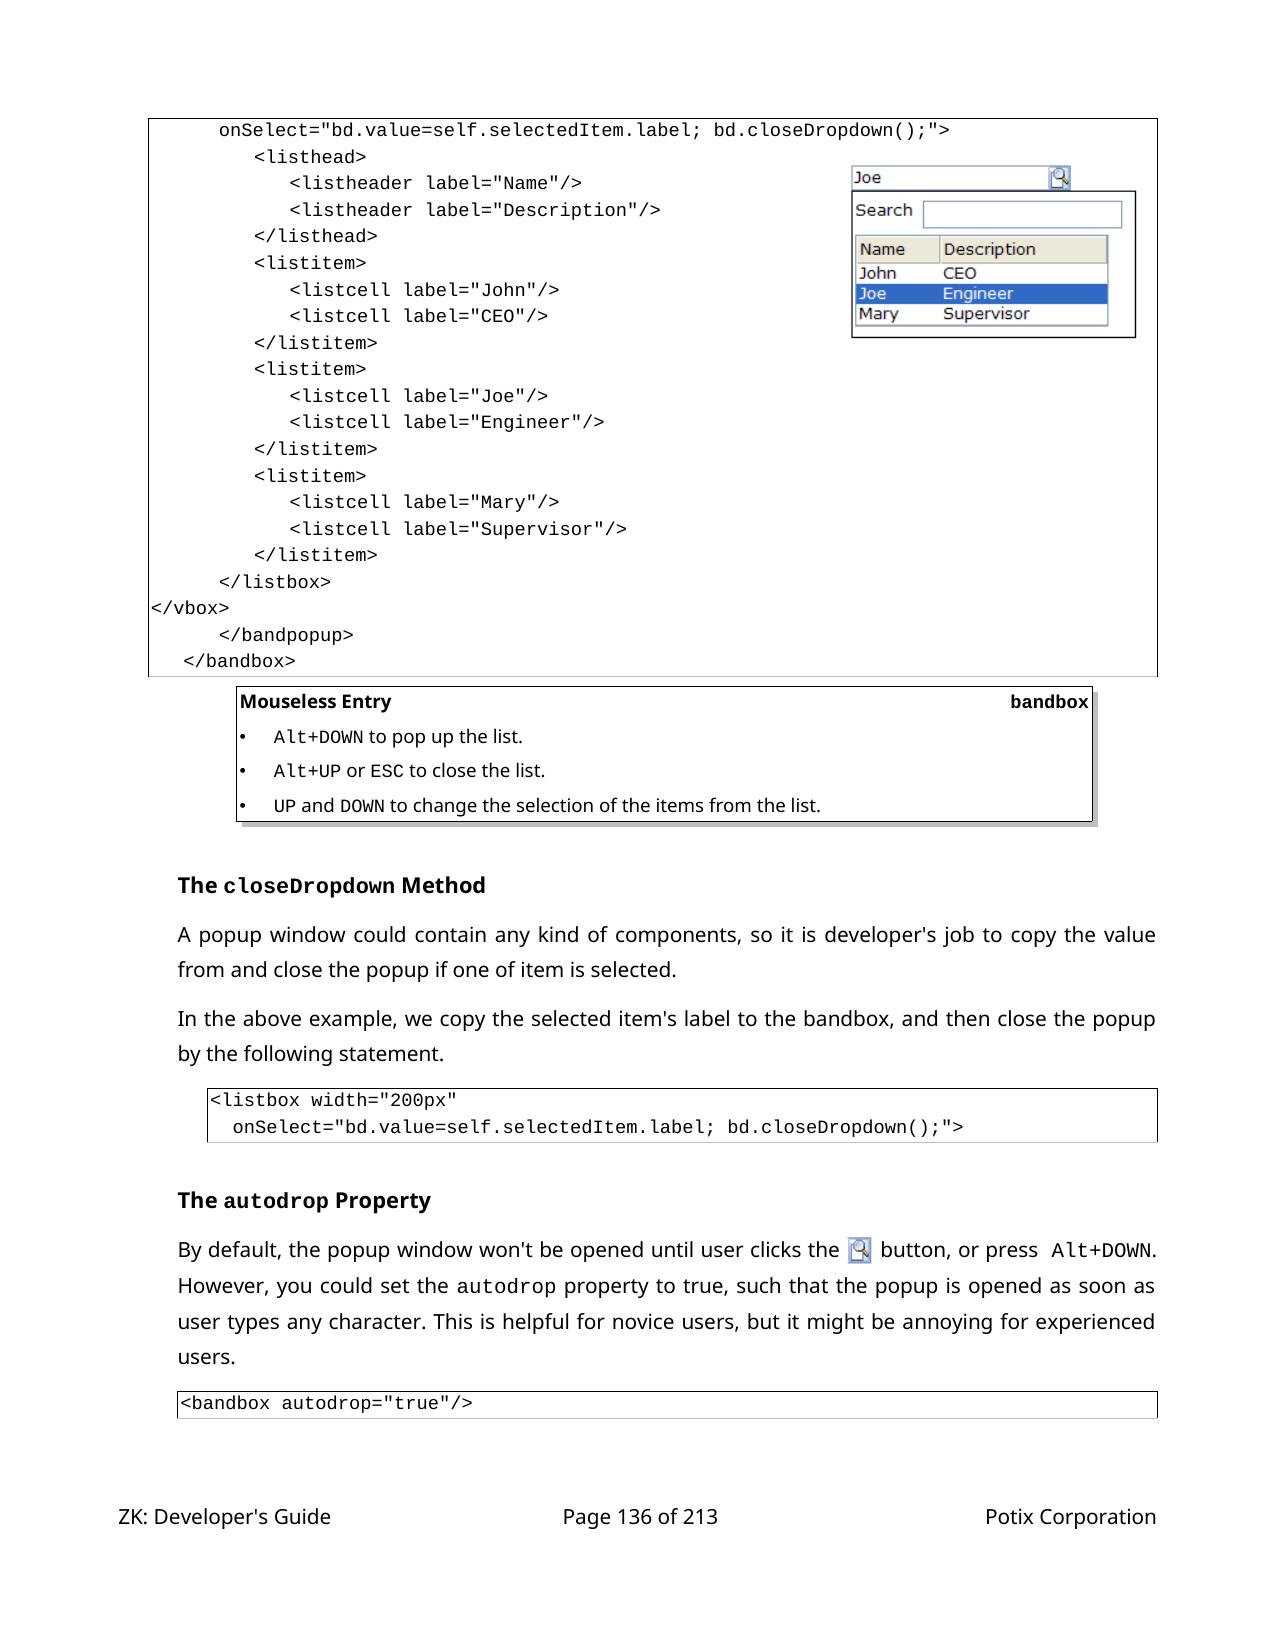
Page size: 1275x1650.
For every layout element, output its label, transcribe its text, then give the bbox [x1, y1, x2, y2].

subtitle The autodrop Property [177, 1185, 1157, 1215]
text <listbox width="200px" onSelect="bd.value=self.selectedItem.label; bd.closeDropdown();"> [208, 1089, 1157, 1142]
picture [847, 1237, 874, 1265]
list UP and DOWN to change the selection of the items from the list. [237, 789, 1092, 821]
text A popup window could contain any kind of components, so it is developer's job to copy the value from and close the popup if one of item is selected. [177, 920, 1157, 984]
subtitle The closeDropdown Method [177, 869, 1157, 899]
text onSelect="bd.value=self.selectedItem.label; bd.closeDropdown();"> <listhead> <listheader label="Name"/> <listheader label="Description"/> </listhead> <listitem> <listcell label="John"/> <listcell label="CEO"/> </listitem> <listitem> <listcell label="Joe"/> <listcell label="Engineer"/> </listitem> <listitem> <listcell label="Mary"/> <listcell label="Supervisor"/> </listitem> </listbox> </vbox> </bandpopup> </bandbox> [149, 119, 1157, 676]
text <bandbox autodrop="true"/> [178, 1392, 1157, 1418]
text By default, the popup window won't be opened until user clicks the button, or press Alt+DOWN. However, you could set the autodrop property to true, such that the popup is opened as soon as user types any character. This is helpful for novice users, but it might be annoying for experienced users. [177, 1235, 1157, 1370]
picture [849, 164, 1140, 342]
text In the above example, we copy the selected item's label to the bandbox, and then close the popup by the following statement. [177, 1004, 1157, 1068]
text Mouseless Entry bandbox [237, 687, 1092, 714]
list Alt+DOWN to pop up the list. [237, 720, 1092, 749]
list Alt+UP or ESC to close the list. [237, 755, 1092, 783]
